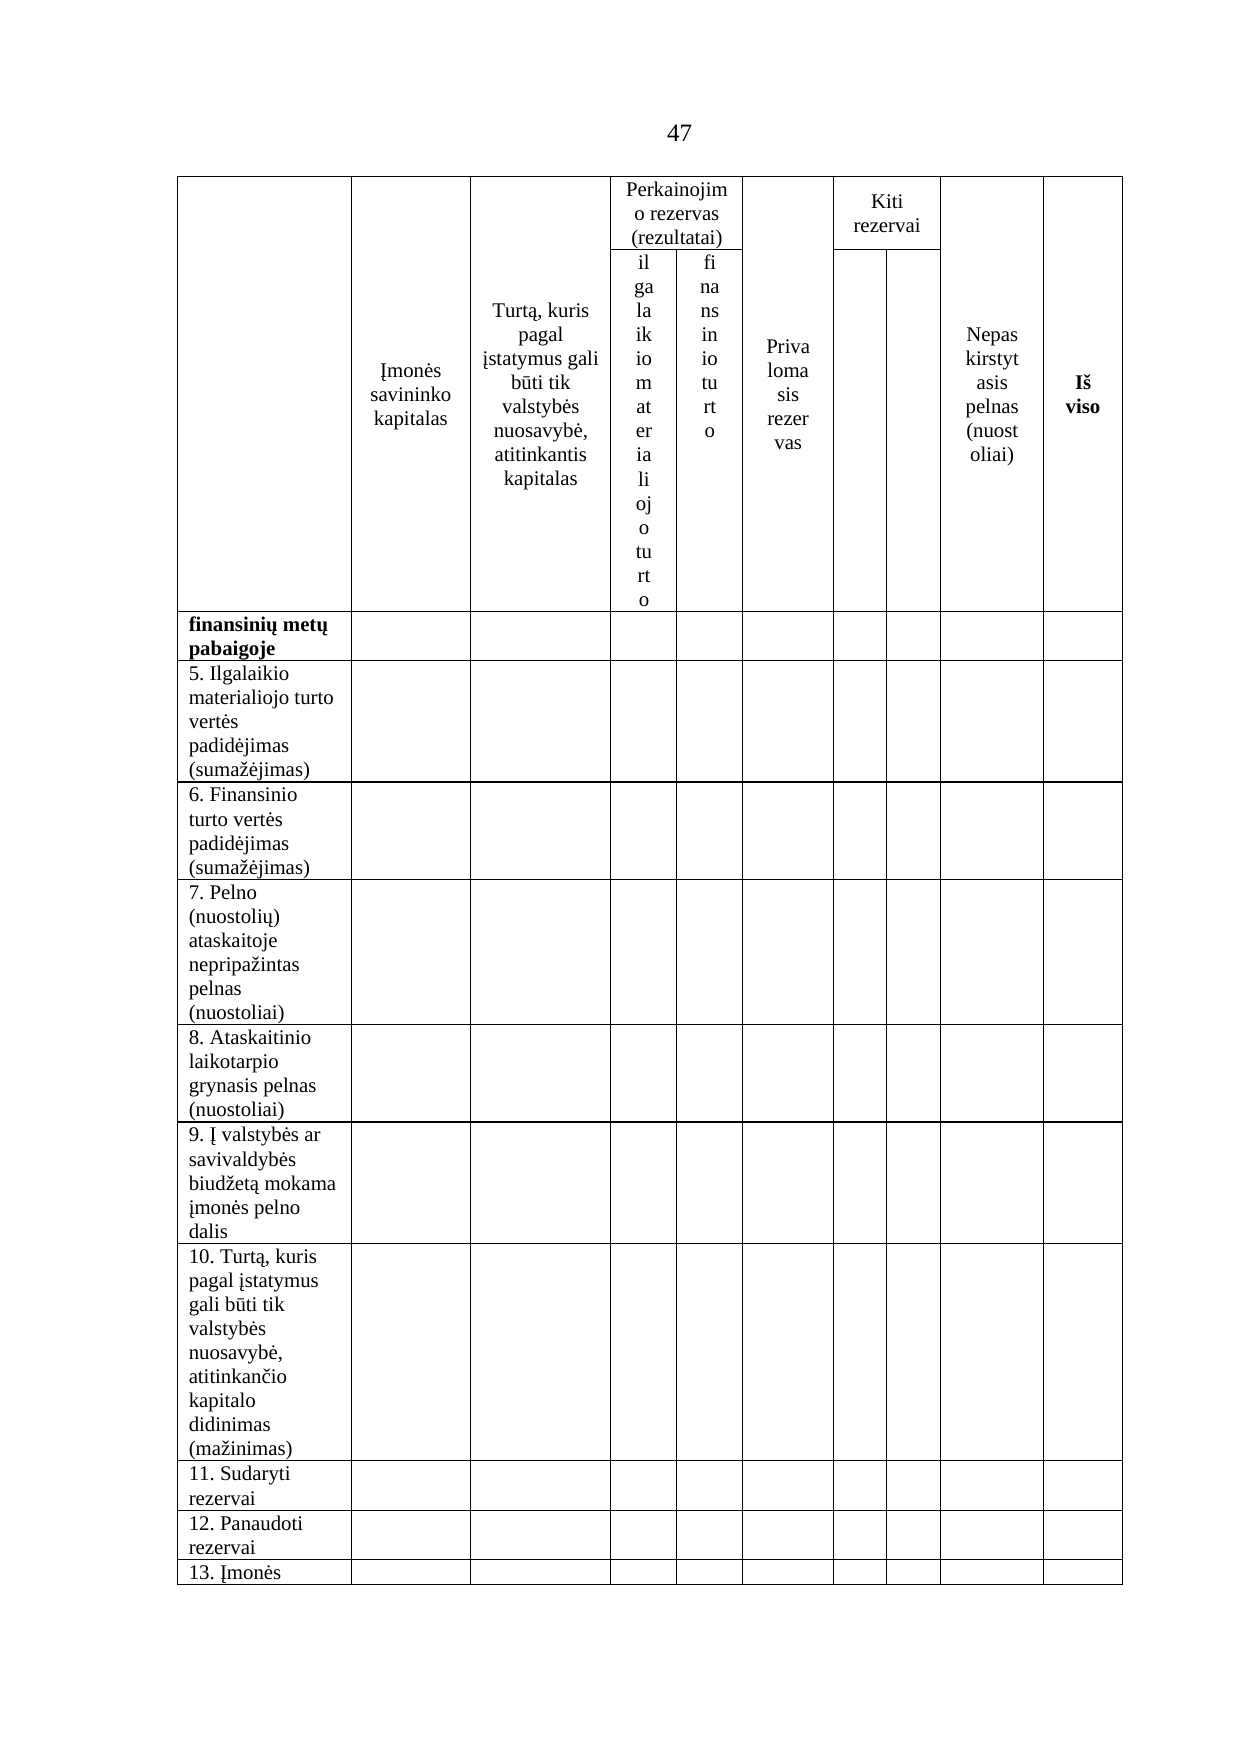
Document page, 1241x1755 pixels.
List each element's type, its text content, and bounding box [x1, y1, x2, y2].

table_cell [743, 783, 833, 879]
table_cell [677, 1244, 742, 1460]
table_cell [471, 1560, 610, 1584]
table_cell 5. Ilgalaikio materialiojo turto vertės padidėjimas (sumažėjimas) [178, 661, 351, 781]
table_cell [352, 1560, 470, 1584]
table_cell 10. Turtą, kuris pagal įstatymus gali būti tik valstybės nuosavybė, atitinkančio kapitalo didinimas (mažinimas) [178, 1244, 351, 1460]
table_cell [743, 1461, 833, 1509]
table_cell [677, 1560, 742, 1584]
table_header Kiti rezervai [834, 177, 940, 249]
table_cell [1044, 1123, 1122, 1243]
table_cell [743, 1560, 833, 1584]
table_cell 13. Įmonės [178, 1560, 351, 1584]
table_cell [352, 1025, 470, 1121]
table_cell [611, 612, 676, 660]
table_cell [611, 1025, 676, 1121]
table_cell [887, 250, 940, 611]
table_cell [834, 1461, 886, 1509]
table_cell [941, 783, 1043, 879]
table_cell [352, 612, 470, 660]
table_cell 9. Į valstybės ar savivaldybės biudžetą mokama įmonės pelno dalis [178, 1123, 351, 1243]
table_cell [887, 880, 940, 1024]
table_cell [1044, 661, 1122, 781]
table_header Įmonės savininko kapitalas [352, 177, 470, 611]
table_cell [611, 1511, 676, 1559]
table_cell 11. Sudaryti rezervai [178, 1461, 351, 1509]
table_cell [743, 1244, 833, 1460]
table_cell [471, 1461, 610, 1509]
table_header Iš viso [1044, 177, 1122, 611]
table_cell [471, 1244, 610, 1460]
table_cell [471, 1123, 610, 1243]
table_cell [352, 783, 470, 879]
table_cell [887, 1025, 940, 1121]
table_cell [1044, 1511, 1122, 1559]
table_cell [941, 1123, 1043, 1243]
table_cell [887, 783, 940, 879]
table_header Perkainojimo rezervas (rezultatai) [611, 177, 742, 249]
table_cell [677, 880, 742, 1024]
table_cell [471, 1025, 610, 1121]
table_cell [834, 1511, 886, 1559]
table_cell [834, 661, 886, 781]
table_cell [611, 783, 676, 879]
table_cell [352, 880, 470, 1024]
table_cell [887, 612, 940, 660]
table_cell [887, 1511, 940, 1559]
table_cell [677, 1461, 742, 1509]
table_header [178, 177, 351, 611]
table_cell ilgalaikio materialiojo turto [611, 250, 676, 611]
table_cell [887, 1461, 940, 1509]
table_cell [941, 1461, 1043, 1509]
table_cell [1044, 1025, 1122, 1121]
table_cell [471, 661, 610, 781]
table_cell [611, 880, 676, 1024]
table_cell [941, 1244, 1043, 1460]
table_cell [743, 1025, 833, 1121]
table_cell [677, 1025, 742, 1121]
table_cell [677, 661, 742, 781]
table_header Privalomasis rezervas [743, 177, 833, 611]
table_cell [611, 1461, 676, 1509]
table_cell [887, 1123, 940, 1243]
table_cell [834, 1025, 886, 1121]
table_cell [834, 250, 886, 611]
table_cell [1044, 1244, 1122, 1460]
table_cell [887, 1560, 940, 1584]
table_cell finansinio turto [677, 250, 742, 611]
table_cell [677, 1511, 742, 1559]
table_cell [941, 880, 1043, 1024]
table_cell [471, 1511, 610, 1559]
table_cell finansinių metų pabaigoje [178, 612, 351, 660]
table_cell [743, 612, 833, 660]
table_cell [743, 880, 833, 1024]
table_cell [471, 612, 610, 660]
table_cell [352, 1123, 470, 1243]
table_cell [941, 661, 1043, 781]
table_cell [677, 783, 742, 879]
table_cell [471, 783, 610, 879]
table_cell [887, 1244, 940, 1460]
table_cell 8. Ataskaitinio laikotarpio grynasis pelnas (nuostoliai) [178, 1025, 351, 1121]
table_cell [352, 1511, 470, 1559]
table_cell [352, 1461, 470, 1509]
table_cell [743, 661, 833, 781]
table_cell [834, 783, 886, 879]
table_cell [611, 661, 676, 781]
table_cell [352, 1244, 470, 1460]
table_cell [887, 661, 940, 781]
table_cell [611, 1123, 676, 1243]
table_header Turtą, kuris pagal įstatymus gali būti tik valstybės nuosavybė, atitinkantis kapitalas [471, 177, 610, 611]
table_cell [677, 1123, 742, 1243]
table_cell [1044, 783, 1122, 879]
table_cell [1044, 880, 1122, 1024]
table_cell [1044, 612, 1122, 660]
table_cell [941, 1511, 1043, 1559]
table_cell 6. Finansinio turto vertės padidėjimas (sumažėjimas) [178, 783, 351, 879]
table_cell [834, 612, 886, 660]
table_cell [1044, 1560, 1122, 1584]
table_cell [834, 1123, 886, 1243]
table_cell 7. Pelno (nuostolių) ataskaitoje nepripažintas pelnas (nuostoliai) [178, 880, 351, 1024]
table_cell [352, 661, 470, 781]
table_cell 12. Panaudoti rezervai [178, 1511, 351, 1559]
table_cell [743, 1123, 833, 1243]
table_cell [834, 1560, 886, 1584]
table_cell [677, 612, 742, 660]
table_cell [941, 612, 1043, 660]
table_cell [1044, 1461, 1122, 1509]
table_cell [941, 1025, 1043, 1121]
table_header Nepaskirstytasis pelnas (nuostoliai) [941, 177, 1043, 611]
table_cell [611, 1560, 676, 1584]
table_cell [834, 1244, 886, 1460]
table_cell [834, 880, 886, 1024]
table_cell [611, 1244, 676, 1460]
table_cell [471, 880, 610, 1024]
table_cell [743, 1511, 833, 1559]
table_cell [941, 1560, 1043, 1584]
